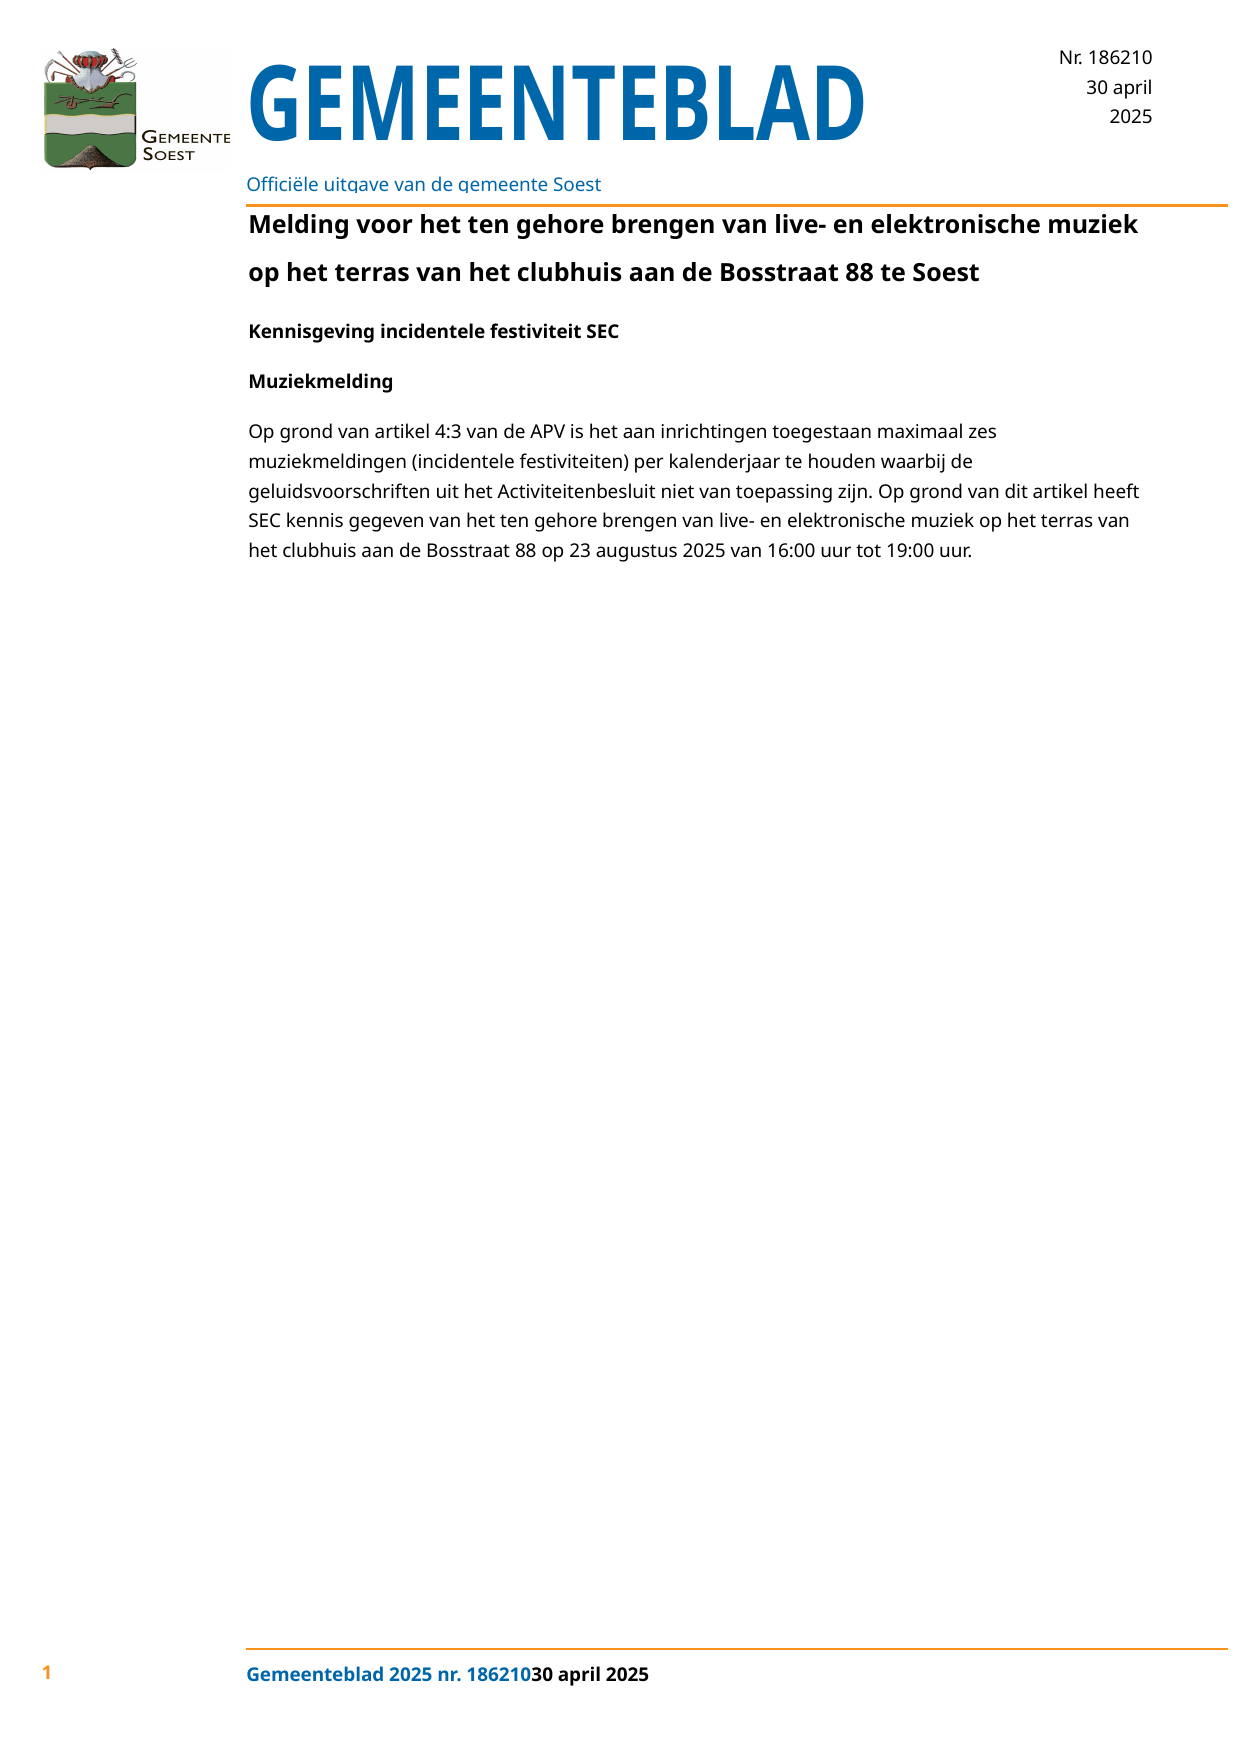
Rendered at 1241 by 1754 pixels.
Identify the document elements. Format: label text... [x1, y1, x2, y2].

text Op grond van artikel 4:3 van de APV is het aan inrichtingen toegestaan maximaal zes muziekmeldingen (incidentele festiviteiten) per kalenderjaar te houden waarbij de geluidsvoorschriften uit het Activiteitenbesluit niet van toepassing zijn. Op grond van dit artikel heeft SEC kennis gegeven van het ten gehore brengen van live- en elektronische muziek op het terras van het clubhuis aan de Bosstraat 88 op 23 augustus 2025 van 16:00 uur tot 19:00 uur. [248, 419, 1152, 563]
text Muziekmelding [248, 368, 1152, 394]
text Kennisgeving incidentele festiviteit SEC [248, 318, 1152, 344]
picture [41, 47, 231, 172]
text Melding voor het ten gehore brengen van live- en elektronische muziek op het terras van het clubhuis aan de Bosstraat 88 te Soest [248, 207, 1152, 288]
